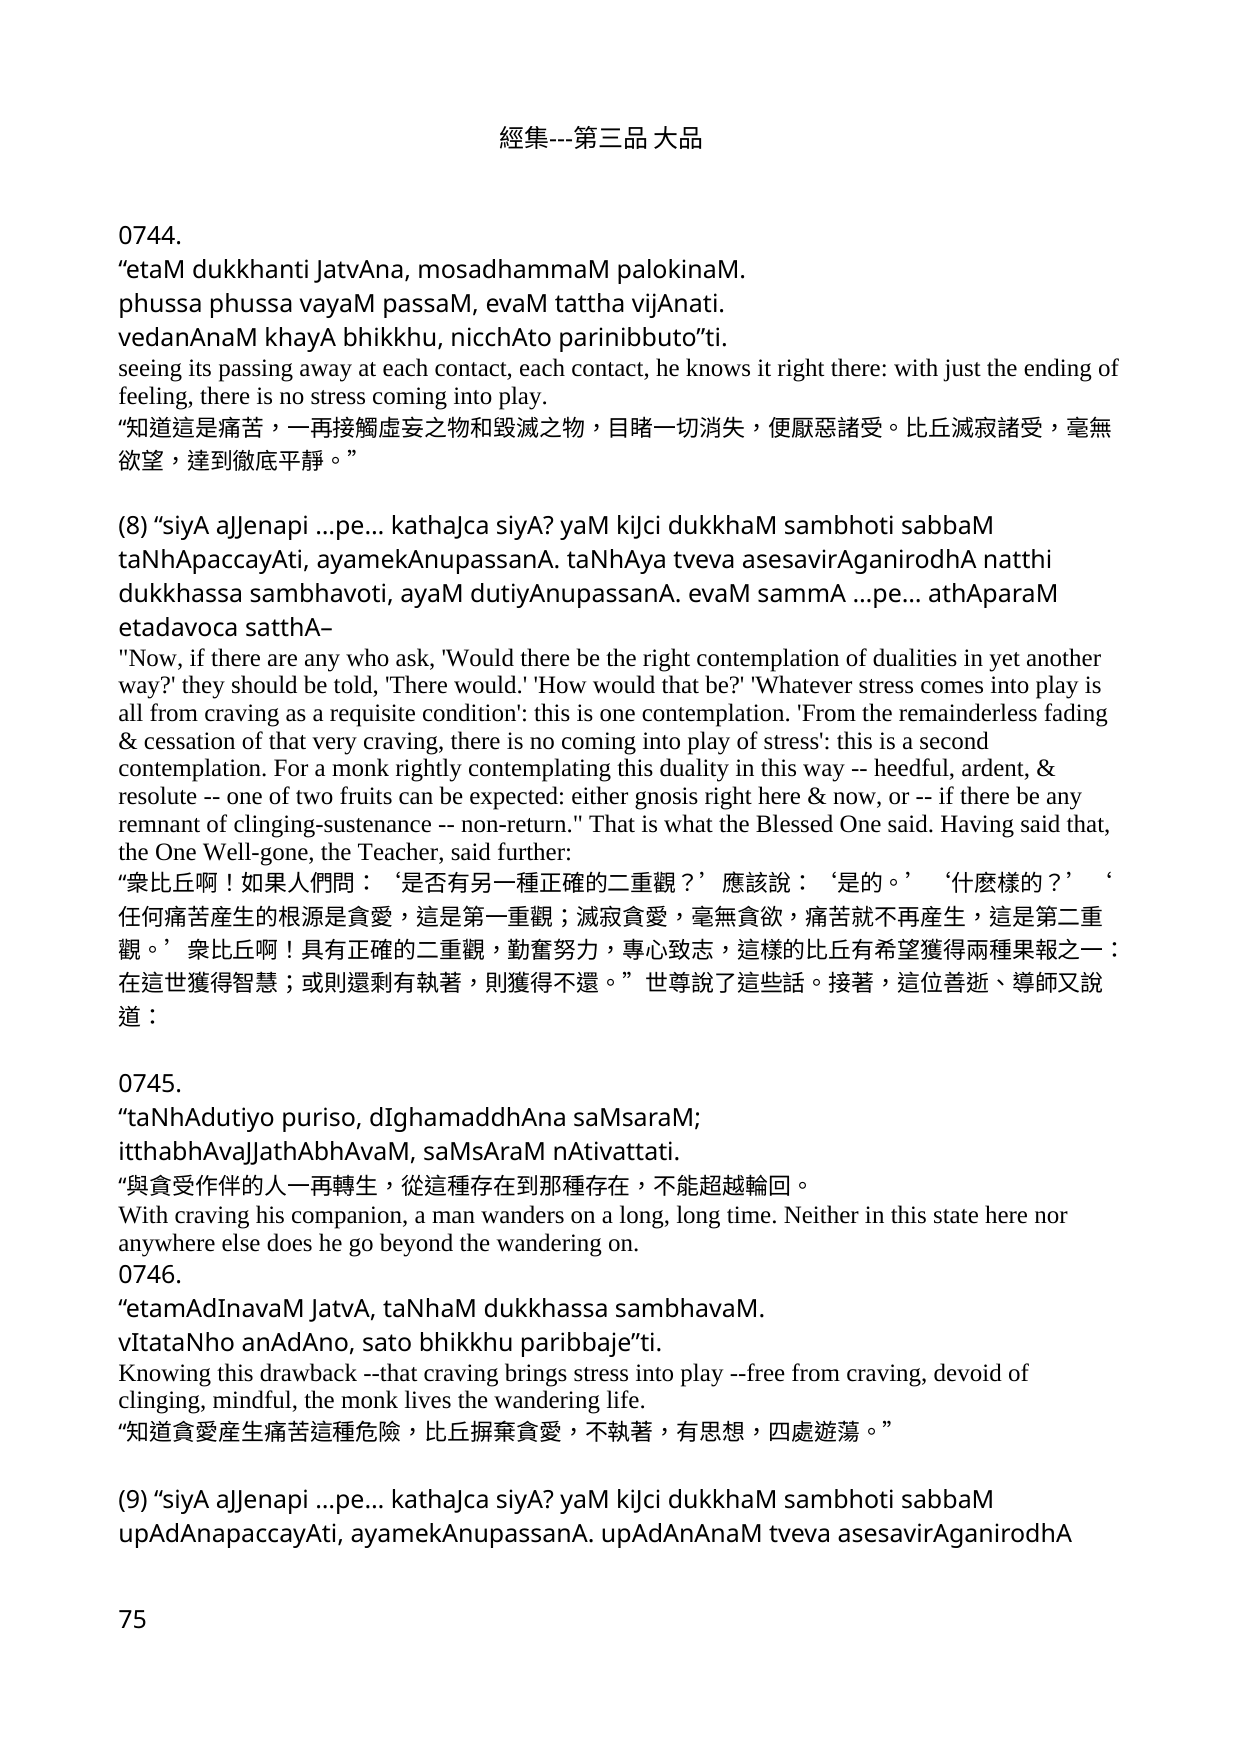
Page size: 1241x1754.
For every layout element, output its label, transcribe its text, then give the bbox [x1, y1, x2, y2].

text Knowing this drawback --that craving brings stress into play --free from craving, devoid of clinging, mindful, the monk lives the wandering life. [118, 1359, 1122, 1414]
text seeing its passing away at each contact, each contact, he knows it right there: with just the ending of feeling, there is no stress coming into play. [118, 354, 1122, 409]
text "Now, if there are any who ask, 'Would there be the right contemplation of dualities in yet another way?' they should be told, 'There would.' 'How would that be?' 'Whatever stress comes into play is all from craving as a requisite condition': this is one contemplation. 'From the remainderless fading & cessation of that very craving, there is no coming into play of stress': this is a second contemplation. For a monk rightly contemplating this duality in this way -- heedful, ardent, & resolute -- one of two fruits can be expected: either gnosis right here & now, or -- if there be any remnant of clinging-sustenance -- non-return." That is what the Blessed One said. Having said that, the One Well-gone, the Teacher, said further: [118, 644, 1122, 865]
text With craving his companion, a man wanders on a long, long time. Neither in this state here nor anywhere else does he go beyond the wandering on. [118, 1201, 1122, 1257]
text “etaM dukkhanti JatvAna, mosadhammaM palokinaM. [118, 252, 1122, 286]
text “衆比丘啊！如果人們問：‘是否有另一種正確的二重觀？’應該說：‘是的。’‘什麽樣的？’‘任何痛苦産生的根源是貪愛，這是第一重觀；滅寂貪愛，毫無貪欲，痛苦就不再産生，這是第二重觀。’衆比丘啊！具有正確的二重觀，勤奮努力，專心致志，這樣的比丘有希望獲得兩種果報之一：在這世獲得智慧；或則還剩有執著，則獲得不還。”世尊說了這些話。接著，這位善逝、導師又說道： [118, 865, 1122, 1032]
text 0744. [118, 218, 1122, 252]
text “知道這是痛苦，一再接觸虛妄之物和毀滅之物，目睹一切消失，便厭惡諸受。比丘滅寂諸受，毫無欲望，達到徹底平靜。” [118, 409, 1122, 476]
text “與貪受作伴的人一再轉生，從這種存在到那種存在，不能超越輪回。 [118, 1168, 1122, 1201]
text vedanAnaM khayA bhikkhu, nicchAto parinibbuto”ti. [118, 320, 1122, 354]
text itthabhAvaJJathAbhAvaM, saMsAraM nAtivattati. [118, 1134, 1122, 1168]
text (9) “siyA aJJenapi …pe… kathaJca siyA? yaM kiJci dukkhaM sambhoti sabbaM upAdAnapaccayAti, ayamekAnupassanA. upAdAnAnaM tveva asesavirAganirodhA [118, 1482, 1122, 1550]
text (8) “siyA aJJenapi …pe… kathaJca siyA? yaM kiJci dukkhaM sambhoti sabbaM taNhApaccayAti, ayamekAnupassanA. taNhAya tveva asesavirAganirodhA natthi dukkhassa sambhavoti, ayaM dutiyAnupassanA. evaM sammA …pe… athAparaM etadavoca satthA– [118, 507, 1122, 644]
text 0745. [118, 1066, 1122, 1100]
text “taNhAdutiyo puriso, dIghamaddhAna saMsaraM; [118, 1100, 1122, 1134]
text phussa phussa vayaM passaM, evaM tattha vijAnati. [118, 286, 1122, 320]
text “知道貪愛産生痛苦這種危險，比丘摒棄貪愛，不執著，有思想，四處遊蕩。” [118, 1414, 1122, 1447]
text “etamAdInavaM JatvA, taNhaM dukkhassa sambhavaM. [118, 1291, 1122, 1325]
text vItataNho anAdAno, sato bhikkhu paribbaje”ti. [118, 1325, 1122, 1359]
text 0746. [118, 1257, 1122, 1291]
